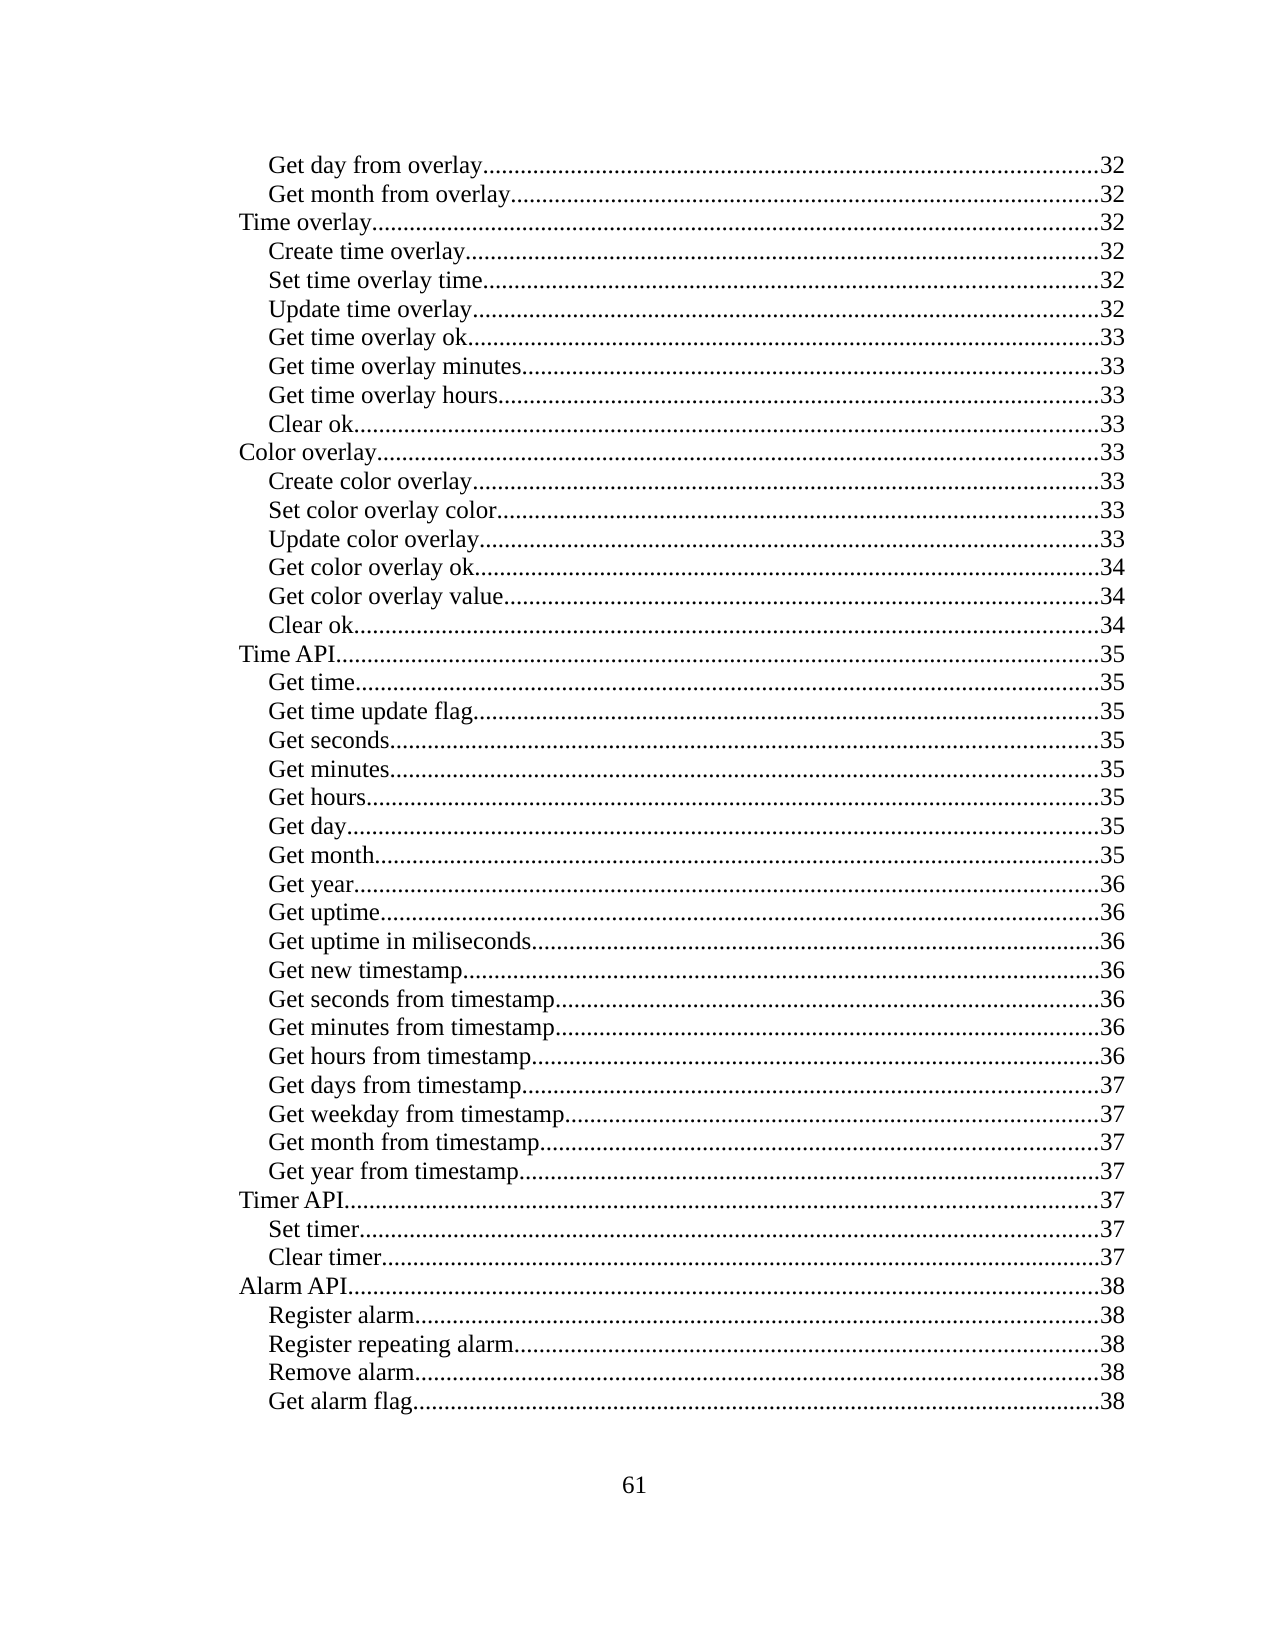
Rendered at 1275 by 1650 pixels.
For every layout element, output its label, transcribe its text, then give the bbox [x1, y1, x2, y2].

text Get month from timestamp 37 [268, 1127, 1125, 1156]
text Get new timestamp 36 [268, 955, 1125, 984]
text Get time overlay hours 33 [268, 380, 1125, 409]
text Get alarm flag 38 [268, 1386, 1125, 1415]
text Clear ok 34 [268, 610, 1125, 639]
text Remove alarm 38 [268, 1357, 1125, 1386]
text Get time 35 [268, 667, 1125, 696]
text Get weekday from timestamp 37 [268, 1099, 1125, 1127]
text Set time overlay time 32 [268, 265, 1125, 294]
text Create time overlay 32 [268, 236, 1125, 265]
text Get year 36 [268, 869, 1125, 897]
text Get day 35 [268, 811, 1125, 840]
text Get time update flag 35 [268, 696, 1125, 725]
text Get seconds 35 [268, 725, 1125, 754]
text Clear timer 37 [268, 1242, 1125, 1271]
text Get day from overlay 32 [268, 150, 1125, 179]
text Get month 35 [268, 840, 1125, 869]
text Get uptime 36 [268, 897, 1125, 926]
text Get month from overlay 32 [268, 179, 1125, 207]
text Get minutes from timestamp 36 [268, 1012, 1125, 1041]
text Register repeating alarm 38 [268, 1329, 1125, 1357]
text Set color overlay color 33 [268, 495, 1125, 524]
text Create color overlay 33 [268, 466, 1125, 495]
text Timer API 37 [238, 1185, 1125, 1214]
text Set timer 37 [268, 1214, 1125, 1242]
text Update color overlay 33 [268, 524, 1125, 552]
text Color overlay 33 [238, 437, 1125, 466]
text Register alarm 38 [268, 1300, 1125, 1329]
text Get color overlay value 34 [268, 581, 1125, 610]
text Alarm API 38 [238, 1271, 1125, 1300]
text Time API 35 [238, 639, 1125, 667]
text Get time overlay minutes 33 [268, 351, 1125, 380]
text Time overlay 32 [238, 207, 1125, 236]
text Get color overlay ok 34 [268, 552, 1125, 581]
text Clear ok 33 [268, 409, 1125, 437]
text Get time overlay ok 33 [268, 322, 1125, 351]
text Get seconds from timestamp 36 [268, 984, 1125, 1012]
text Get minutes 35 [268, 754, 1125, 782]
text Update time overlay 32 [268, 294, 1125, 322]
text Get days from timestamp 37 [268, 1070, 1125, 1099]
text Get hours from timestamp 36 [268, 1041, 1125, 1070]
text Get hours 35 [268, 782, 1125, 811]
text Get uptime in miliseconds 36 [268, 926, 1125, 955]
text Get year from timestamp 37 [268, 1156, 1125, 1185]
